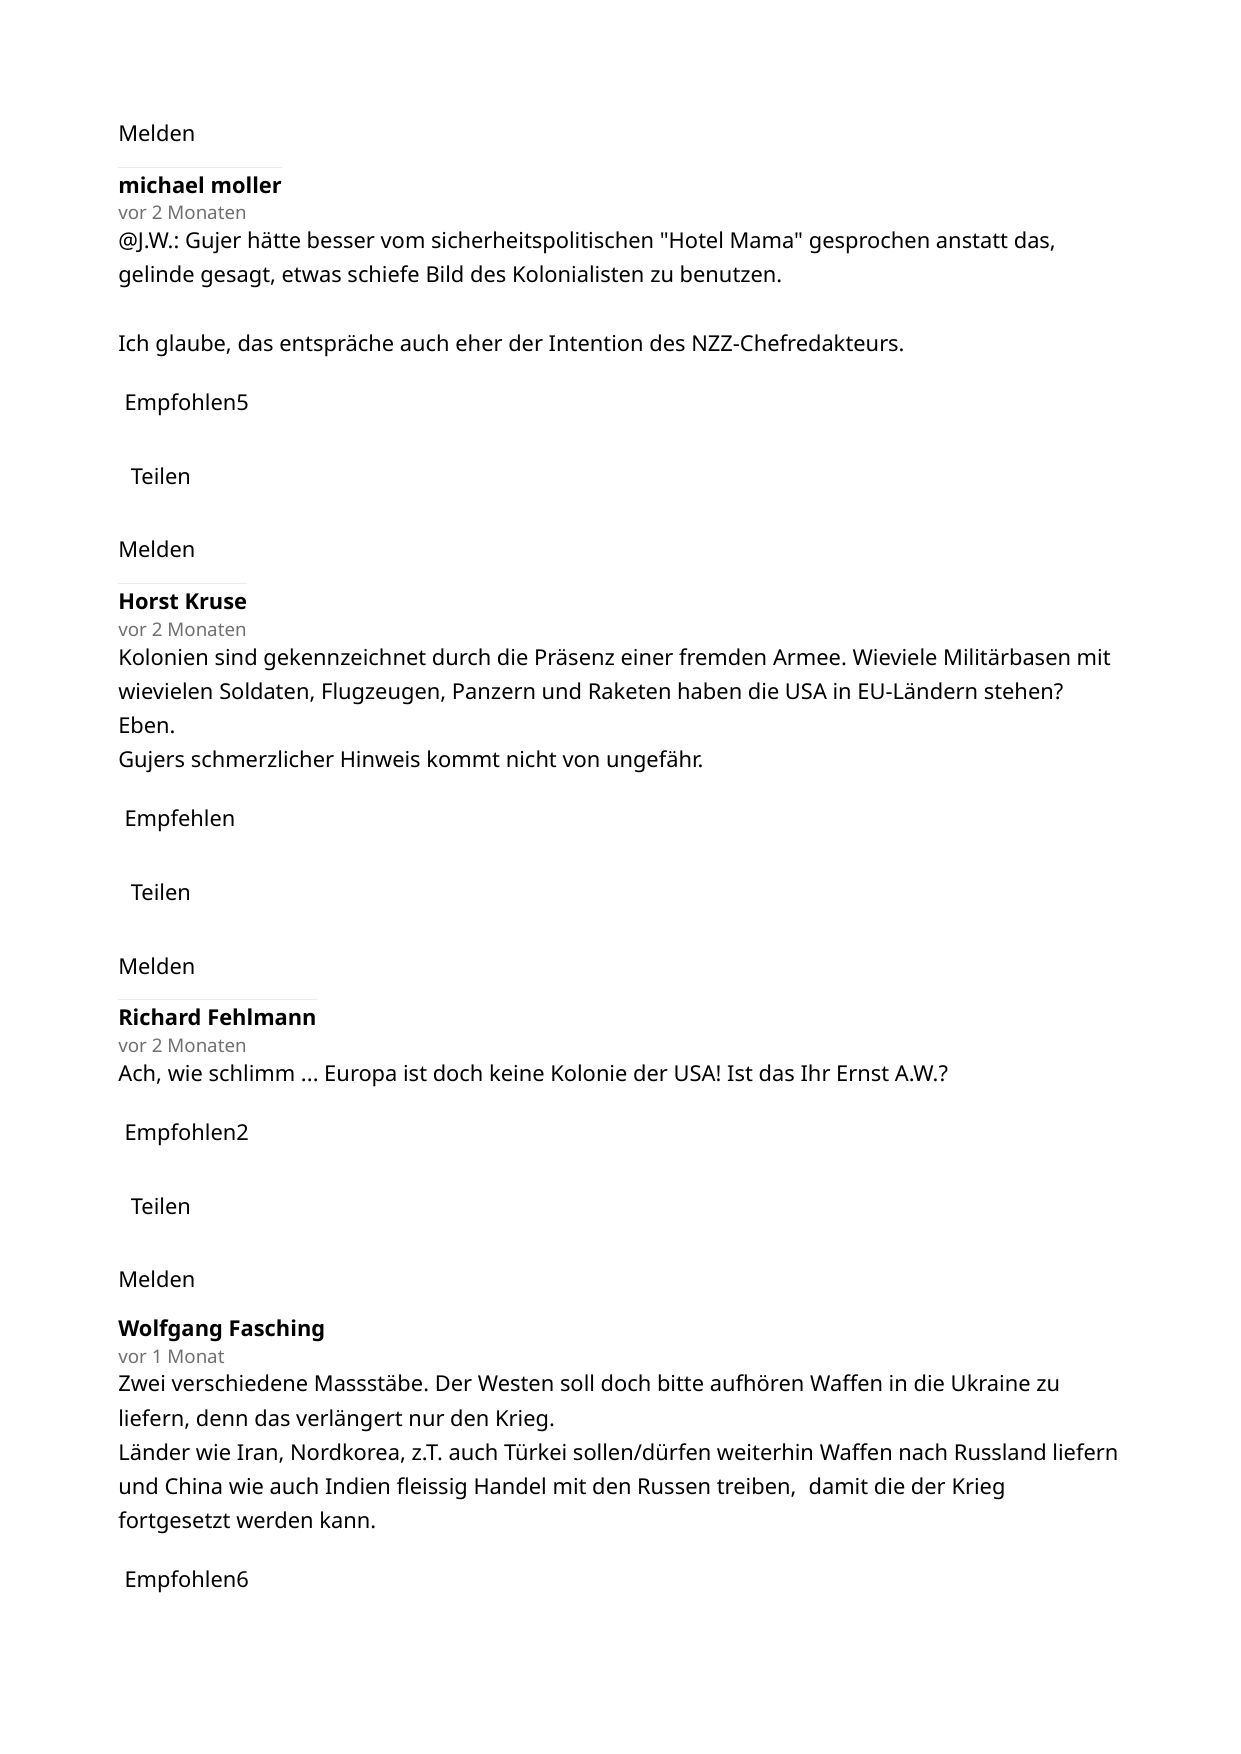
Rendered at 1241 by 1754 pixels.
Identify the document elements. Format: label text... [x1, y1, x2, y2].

text Melden [118, 951, 1122, 980]
text vor 2 Monaten [118, 616, 1122, 641]
text Empfohlen6 [124, 1564, 1122, 1594]
text Ach, wie schlimm ... Europa ist doch keine Kolonie der USA! Ist das Ihr Ernst A.W.? [118, 1058, 1122, 1087]
text Melden [118, 1264, 1122, 1294]
text Zwei verschiedene Massstäbe. Der Westen soll doch bitte aufhören Waffen in die Ukraine zu liefern, denn das verlängert nur den Krieg. Länder wie Iran, Nordkorea, z.T. auch Türkei sollen/dürfen weiterhin Waffen nach Russland liefern und China wie auch Indien fleissig Handel mit den Russen treiben, damit die der Krieg fortgesetzt werden kann. [118, 1368, 1122, 1535]
text vor 2 Monaten [118, 1032, 1122, 1058]
text Empfehlen [124, 803, 1122, 833]
text michael moller [118, 167, 1109, 200]
text Empfohlen2 [124, 1117, 1122, 1147]
text vor 2 Monaten [118, 200, 1122, 225]
text Kolonien sind gekennzeichnet durch die Präsenz einer fremden Armee. Wieviele Militärbasen mit wievielen Soldaten, Flugzeugen, Panzern und Raketen haben die USA in EU-Ländern stehen? Eben. Gujers schmerzlicher Hinweis kommt nicht von ungefähr. [118, 641, 1122, 774]
text @J.W.: Gujer hätte besser vom sicherheitspolitischen "Hotel Mama" gesprochen anstatt das, gelinde gesagt, etwas schiefe Bild des Kolonialisten zu benutzen. Ich glaube, das entspräche auch eher der Intention des NZZ-Chefredakteurs. [118, 225, 1122, 357]
text Teilen [131, 461, 1122, 490]
text vor 1 Monat [118, 1343, 1122, 1368]
text Teilen [131, 877, 1122, 907]
text Wolfgang Fasching [118, 1313, 1109, 1343]
text Melden [118, 534, 1122, 564]
text Horst Kruse [118, 583, 1109, 616]
text Richard Fehlmann [118, 999, 1109, 1032]
text Teilen [131, 1191, 1122, 1220]
text Melden [118, 118, 1122, 148]
text Empfohlen5 [124, 387, 1122, 417]
